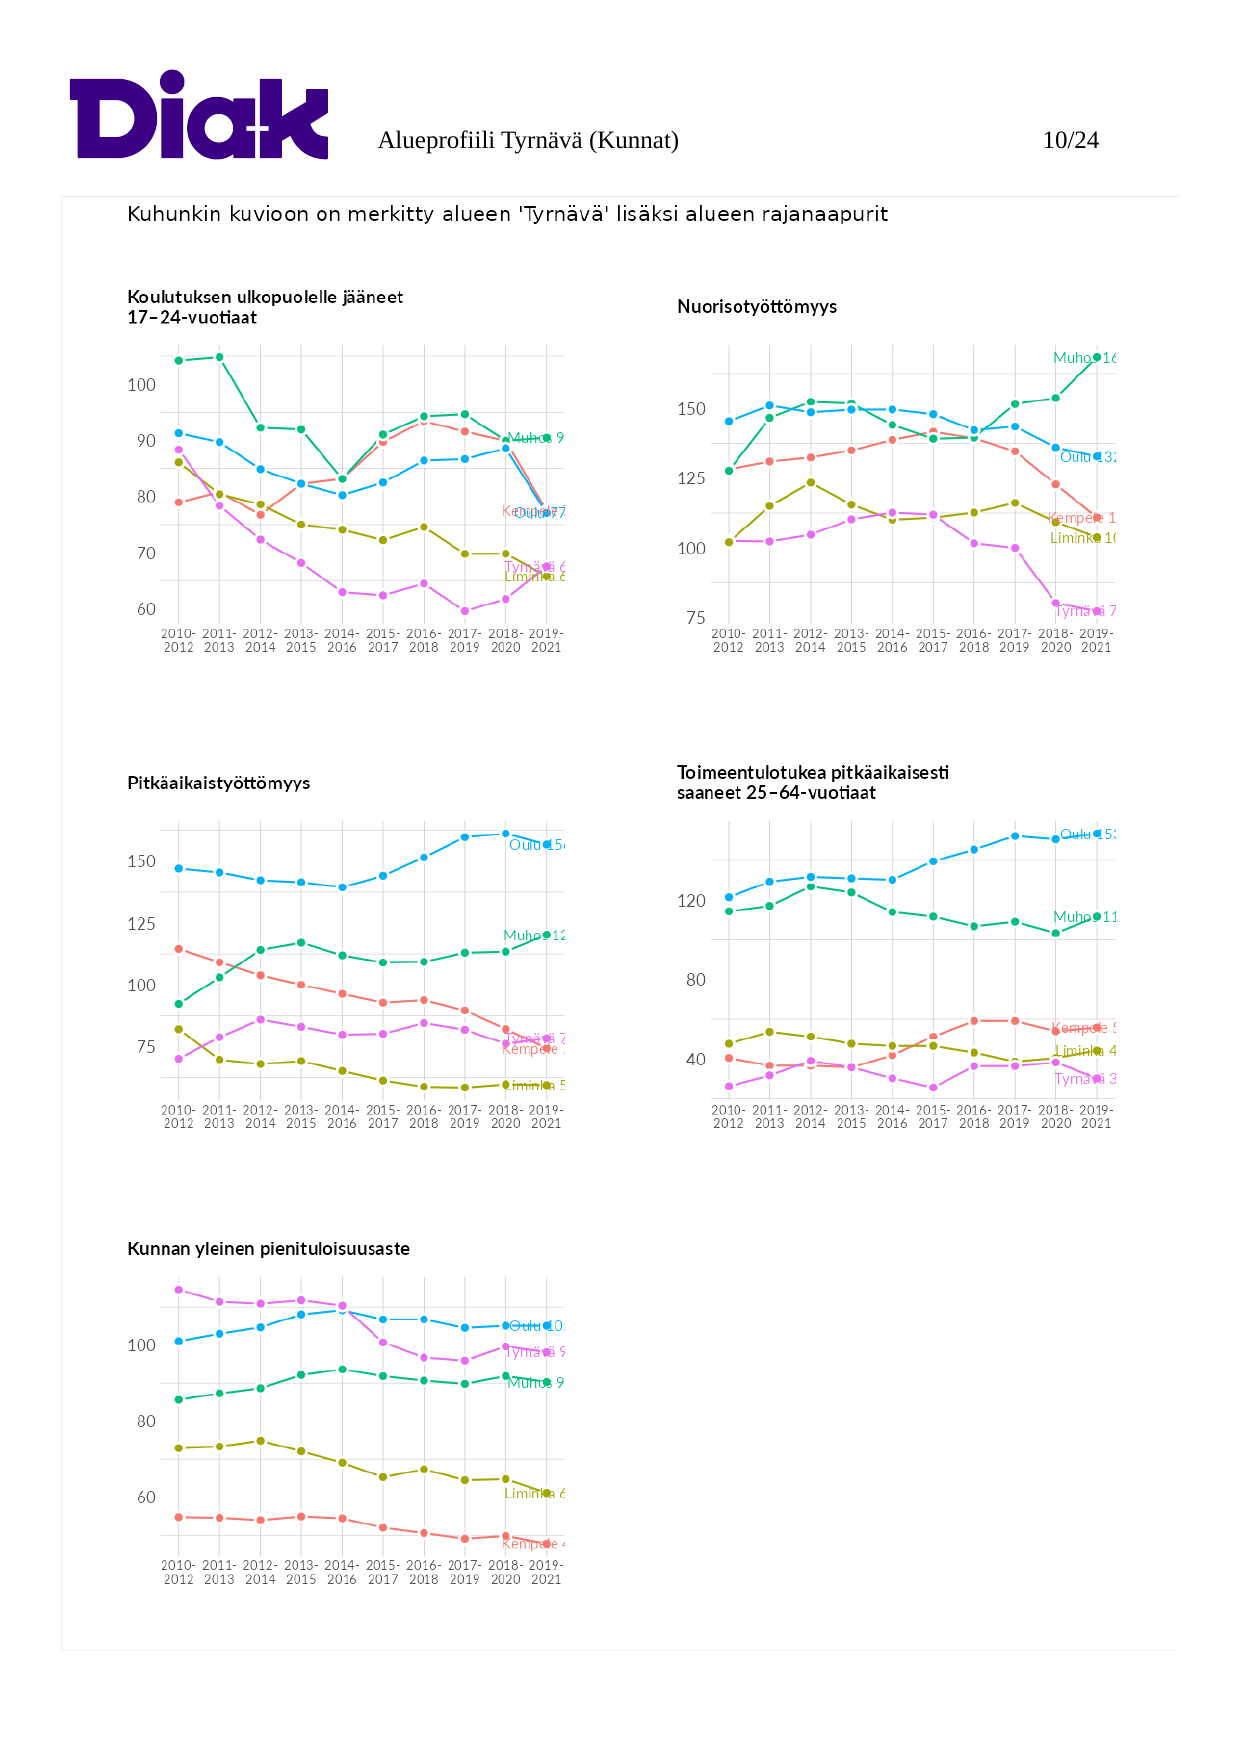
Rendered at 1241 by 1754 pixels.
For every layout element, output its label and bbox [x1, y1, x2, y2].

picture [61, 196, 1179, 1651]
